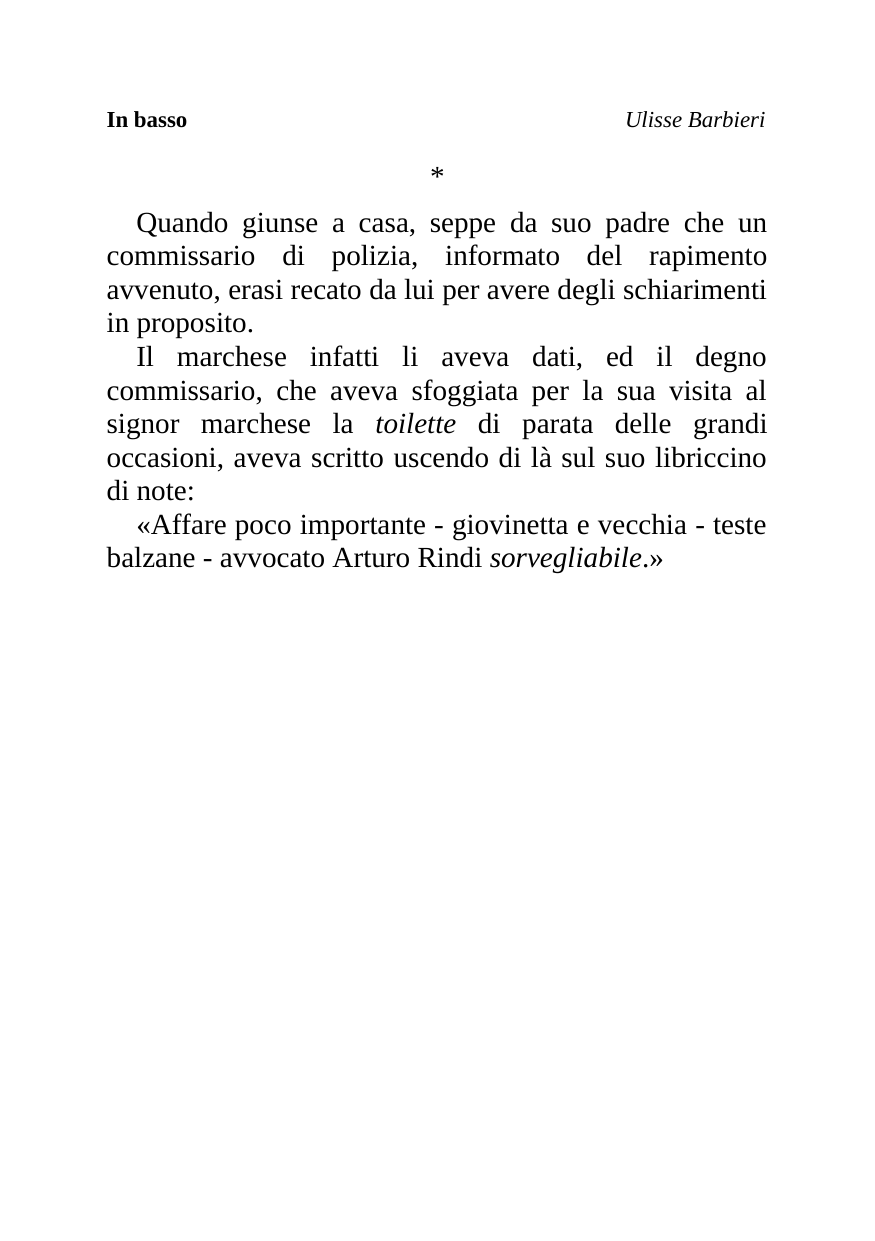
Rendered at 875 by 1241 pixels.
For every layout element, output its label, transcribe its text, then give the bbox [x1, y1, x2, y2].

text * [106, 159, 768, 192]
text Il marchese infatti li aveva dati, ed il degno commissario, che aveva sfoggiata per la sua visita al signor marchese la toilette di parata delle grandi occasioni, aveva scritto uscendo di là sul suo libriccino di note: [106, 339, 768, 507]
text Quando giunse a casa, seppe da suo padre che un commissario di polizia, informato del rapimento avvenuto, erasi recato da lui per avere degli schiarimenti in proposito. [106, 205, 768, 339]
text «Affare poco importante - giovinetta e vecchia - teste balzane - avvocato Arturo Rindi sorvegliabile.» [106, 507, 768, 574]
